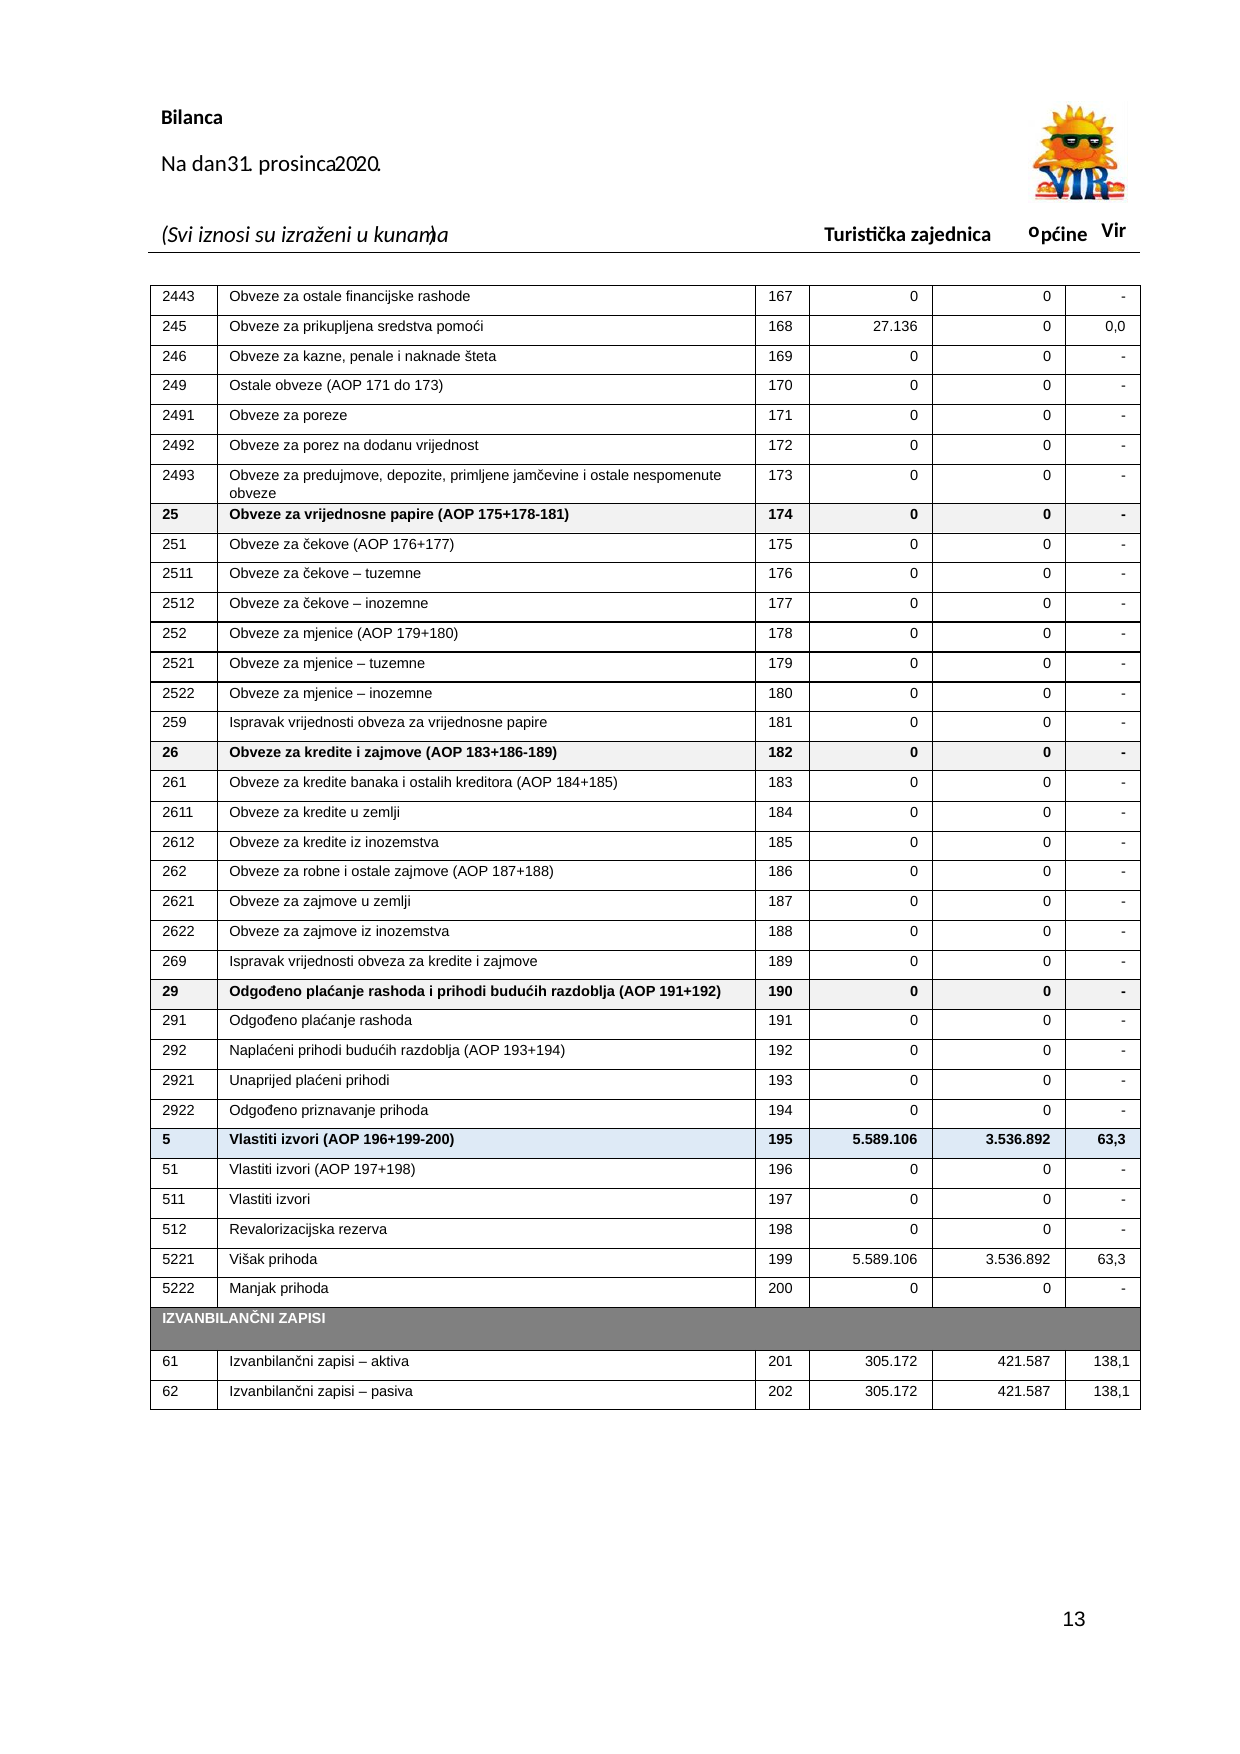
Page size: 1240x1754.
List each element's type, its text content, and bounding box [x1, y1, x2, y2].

table_cell 0 [810, 405, 932, 433]
table_cell - [1066, 1070, 1140, 1098]
table_cell 2622 [151, 921, 217, 949]
table_cell 5.589.106 [810, 1129, 932, 1158]
table_cell - [1066, 1189, 1140, 1217]
table_cell 2491 [151, 405, 217, 433]
table_cell 2611 [151, 802, 217, 831]
table_cell Obveze za zajmove iz inozemstva [218, 921, 755, 949]
table_cell 0,0 [1066, 316, 1140, 344]
table_cell 0 [810, 1100, 932, 1128]
table_cell 0 [810, 1040, 932, 1068]
table_cell 0 [933, 653, 1065, 681]
table_cell 269 [151, 951, 217, 979]
table_cell 0 [933, 286, 1065, 315]
table_cell 0 [933, 563, 1065, 592]
table_cell [933, 1308, 1066, 1350]
table_cell 251 [151, 534, 217, 562]
table_cell - [1066, 712, 1140, 741]
table_cell 170 [756, 375, 809, 404]
table_cell 25 [151, 504, 217, 532]
table_cell 63,3 [1066, 1249, 1140, 1277]
table_cell 0 [933, 623, 1065, 651]
table_cell - [1066, 593, 1140, 621]
table_cell 0 [810, 653, 932, 681]
table_cell 196 [756, 1159, 809, 1188]
table_cell 178 [756, 623, 809, 651]
table_cell - [1066, 891, 1140, 919]
table_cell Obveze za ostale financijske rashode [218, 286, 755, 315]
table_cell 180 [756, 683, 809, 711]
table_cell - [1066, 534, 1140, 562]
table_cell 261 [151, 771, 217, 801]
table_cell 0 [810, 921, 932, 949]
table_cell 0 [933, 742, 1065, 770]
table_cell 5222 [151, 1278, 217, 1307]
table_cell 0 [933, 346, 1065, 374]
table_cell 0 [810, 832, 932, 860]
table_cell Obveze za mjenice – inozemne [218, 683, 755, 711]
table_cell 249 [151, 375, 217, 404]
table_cell 0 [933, 1159, 1065, 1188]
table_cell Izvanbilančni zapisi – aktiva [218, 1351, 755, 1380]
table_cell 305.172 [810, 1381, 932, 1409]
table_cell 0 [810, 951, 932, 979]
table_cell - [1066, 286, 1140, 315]
table_cell - [1066, 435, 1140, 463]
table_cell 2922 [151, 1100, 217, 1128]
table_cell 0 [933, 1189, 1065, 1217]
table_cell Odgođeno plaćanje rashoda i prihodi budućih razdoblja (AOP 191+192) [218, 980, 755, 1009]
table_cell Obveze za čekove – inozemne [218, 593, 755, 621]
table_cell 2512 [151, 593, 217, 621]
table_cell 171 [756, 405, 809, 433]
table_cell 184 [756, 802, 809, 831]
table_cell 0 [810, 1278, 932, 1307]
table_cell 0 [810, 375, 932, 404]
table_cell 176 [756, 563, 809, 592]
table_cell 0 [933, 921, 1065, 949]
table_cell Revalorizacijska rezerva [218, 1219, 755, 1247]
table_cell 0 [810, 1189, 932, 1217]
table_cell Obveze za kredite iz inozemstva [218, 832, 755, 860]
table_cell 0 [933, 316, 1065, 344]
table_cell 512 [151, 1219, 217, 1247]
table_cell Obveze za kredite i zajmove (AOP 183+186-189) [218, 742, 755, 770]
table_cell - [1066, 405, 1140, 433]
table_cell 0 [933, 375, 1065, 404]
table_cell 187 [756, 891, 809, 919]
table_cell 0 [933, 832, 1065, 860]
table_cell Obveze za zajmove u zemlji [218, 891, 755, 919]
table_cell 0 [810, 623, 932, 651]
table_cell 27.136 [810, 316, 932, 344]
table_cell 174 [756, 504, 809, 532]
table_cell 0 [933, 534, 1065, 562]
table_cell - [1066, 653, 1140, 681]
table_cell 259 [151, 712, 217, 741]
table_cell [756, 1308, 810, 1350]
table_cell 0 [810, 891, 932, 919]
table_cell 0 [810, 771, 932, 801]
table_cell 0 [810, 1159, 932, 1188]
table_cell 0 [810, 286, 932, 315]
table_cell 195 [756, 1129, 809, 1158]
table_cell 3.536.892 [933, 1249, 1065, 1277]
table_cell 0 [933, 683, 1065, 711]
table_cell 198 [756, 1219, 809, 1247]
table_cell Odgođeno priznavanje prihoda [218, 1100, 755, 1128]
table_cell [1066, 1308, 1140, 1350]
table_cell - [1066, 623, 1140, 651]
table_cell Vlastiti izvori [218, 1189, 755, 1217]
table_cell 5221 [151, 1249, 217, 1277]
table_cell 0 [810, 802, 932, 831]
table_cell 0 [933, 504, 1065, 532]
table_cell 192 [756, 1040, 809, 1068]
table_cell Obveze za prikupljena sredstva pomoći [218, 316, 755, 344]
table_cell - [1066, 1278, 1140, 1307]
table_cell 2921 [151, 1070, 217, 1098]
table_cell 2521 [151, 653, 217, 681]
table_cell - [1066, 465, 1140, 503]
table_cell 199 [756, 1249, 809, 1277]
table_cell 182 [756, 742, 809, 770]
table_cell 2621 [151, 891, 217, 919]
table_cell 186 [756, 861, 809, 890]
table_cell Obveze za kredite banaka i ostalih kreditora (AOP 184+185) [218, 771, 755, 801]
table_cell 0 [810, 593, 932, 621]
table_cell 0 [933, 771, 1065, 801]
table_cell 173 [756, 465, 809, 503]
table_cell 0 [810, 504, 932, 532]
table_cell 0 [933, 405, 1065, 433]
table_cell 0 [933, 980, 1065, 1009]
table_cell 188 [756, 921, 809, 949]
table_cell 511 [151, 1189, 217, 1217]
table_cell Ostale obveze (AOP 171 do 173) [218, 375, 755, 404]
table_cell 0 [810, 534, 932, 562]
table_cell 0 [933, 1070, 1065, 1098]
table_cell Obveze za robne i ostale zajmove (AOP 187+188) [218, 861, 755, 890]
table_cell 0 [810, 712, 932, 741]
table_cell 61 [151, 1351, 217, 1380]
table_cell Obveze za vrijednosne papire (AOP 175+178-181) [218, 504, 755, 532]
table_cell - [1066, 832, 1140, 860]
table_cell 0 [933, 435, 1065, 463]
table_cell - [1066, 742, 1140, 770]
table_cell - [1066, 951, 1140, 979]
table_cell 0 [933, 1040, 1065, 1068]
table_cell - [1066, 683, 1140, 711]
table_cell 2492 [151, 435, 217, 463]
table_cell 0 [810, 1010, 932, 1039]
table_cell 291 [151, 1010, 217, 1039]
table_cell 193 [756, 1070, 809, 1098]
table_cell - [1066, 980, 1140, 1009]
table_cell Obveze za kazne, penale i naknade šteta [218, 346, 755, 374]
table_cell - [1066, 504, 1140, 532]
table_cell Obveze za kredite u zemlji [218, 802, 755, 831]
table_cell - [1066, 861, 1140, 890]
table_cell 138,1 [1066, 1351, 1140, 1380]
table_cell Obveze za porez na dodanu vrijednost [218, 435, 755, 463]
table_cell 185 [756, 832, 809, 860]
table_cell - [1066, 1040, 1140, 1068]
table_cell 0 [933, 1278, 1065, 1307]
table_cell 62 [151, 1381, 217, 1409]
table_cell 0 [810, 465, 932, 503]
table_cell Obveze za mjenice – tuzemne [218, 653, 755, 681]
table_cell 197 [756, 1189, 809, 1217]
table_cell 2522 [151, 683, 217, 711]
table_cell 0 [810, 1219, 932, 1247]
table_cell 252 [151, 623, 217, 651]
table_cell - [1066, 802, 1140, 831]
table_cell 0 [933, 712, 1065, 741]
table_cell 0 [810, 683, 932, 711]
table_cell Obveze za čekove – tuzemne [218, 563, 755, 592]
table_cell 190 [756, 980, 809, 1009]
table_cell 169 [756, 346, 809, 374]
table_cell 191 [756, 1010, 809, 1039]
table_cell Obveze za čekove (AOP 176+177) [218, 534, 755, 562]
table_cell 305.172 [810, 1351, 932, 1380]
table_cell 181 [756, 712, 809, 741]
table_cell Obveze za mjenice (AOP 179+180) [218, 623, 755, 651]
table_cell 168 [756, 316, 809, 344]
table_cell 194 [756, 1100, 809, 1128]
table_cell 0 [933, 593, 1065, 621]
table_cell - [1066, 346, 1140, 374]
table_cell 29 [151, 980, 217, 1009]
table_cell - [1066, 1010, 1140, 1039]
table_cell 292 [151, 1040, 217, 1068]
table_cell Obveze za poreze [218, 405, 755, 433]
table_cell 2493 [151, 465, 217, 503]
table_cell 177 [756, 593, 809, 621]
table_cell 0 [933, 1100, 1065, 1128]
table_cell - [1066, 771, 1140, 801]
table_cell 262 [151, 861, 217, 890]
table_cell 2511 [151, 563, 217, 592]
table_cell [810, 1308, 933, 1350]
table_cell 183 [756, 771, 809, 801]
table_cell Naplaćeni prihodi budućih razdoblja (AOP 193+194) [218, 1040, 755, 1068]
table_cell 202 [756, 1381, 809, 1409]
table_cell 51 [151, 1159, 217, 1188]
table_cell 0 [933, 1219, 1065, 1247]
table_cell 0 [810, 346, 932, 374]
table_cell 0 [933, 951, 1065, 979]
table_cell 0 [810, 742, 932, 770]
table_cell 179 [756, 653, 809, 681]
table_cell 63,3 [1066, 1129, 1140, 1158]
table_cell 0 [933, 861, 1065, 890]
table_cell 0 [810, 980, 932, 1009]
table_cell 0 [933, 1010, 1065, 1039]
table_cell 0 [810, 1070, 932, 1098]
table_cell Ispravak vrijednosti obveza za kredite i zajmove [218, 951, 755, 979]
table_cell Izvanbilančni zapisi – pasiva [218, 1381, 755, 1409]
table_cell - [1066, 1100, 1140, 1128]
table_cell 5 [151, 1129, 217, 1158]
table_cell Vlastiti izvori (AOP 197+198) [218, 1159, 755, 1188]
table_cell 2612 [151, 832, 217, 860]
table_cell 0 [933, 891, 1065, 919]
table_cell 175 [756, 534, 809, 562]
table_cell Obveze za predujmove, depozite, primljene jamčevine i ostale nespomenute obveze [218, 465, 755, 503]
table_cell Odgođeno plaćanje rashoda [218, 1010, 755, 1039]
table_cell Unaprijed plaćeni prihodi [218, 1070, 755, 1098]
table_cell - [1066, 1219, 1140, 1247]
table_cell - [1066, 921, 1140, 949]
table_cell 0 [933, 802, 1065, 831]
table_cell 421.587 [933, 1381, 1065, 1409]
table_cell 0 [933, 465, 1065, 503]
table_cell Vlastiti izvori (AOP 196+199-200) [218, 1129, 755, 1158]
table_cell Višak prihoda [218, 1249, 755, 1277]
table_cell - [1066, 1159, 1140, 1188]
table_cell Ispravak vrijednosti obveza za vrijednosne papire [218, 712, 755, 741]
table_cell 246 [151, 346, 217, 374]
table_cell 2443 [151, 286, 217, 315]
table_cell 138,1 [1066, 1381, 1140, 1409]
table_cell 5.589.106 [810, 1249, 932, 1277]
table_cell 200 [756, 1278, 809, 1307]
table_cell 0 [810, 563, 932, 592]
table_cell - [1066, 563, 1140, 592]
table_cell Manjak prihoda [218, 1278, 755, 1307]
table_cell IZVANBILANČNI ZAPISI [151, 1308, 756, 1350]
table_cell 172 [756, 435, 809, 463]
table_cell 421.587 [933, 1351, 1065, 1380]
table_cell 0 [810, 861, 932, 890]
table_cell 0 [810, 435, 932, 463]
table_cell 245 [151, 316, 217, 344]
table_cell 3.536.892 [933, 1129, 1065, 1158]
table_cell 167 [756, 286, 809, 315]
table_cell 26 [151, 742, 217, 770]
table_cell 189 [756, 951, 809, 979]
table_cell 201 [756, 1351, 809, 1380]
table_cell - [1066, 375, 1140, 404]
